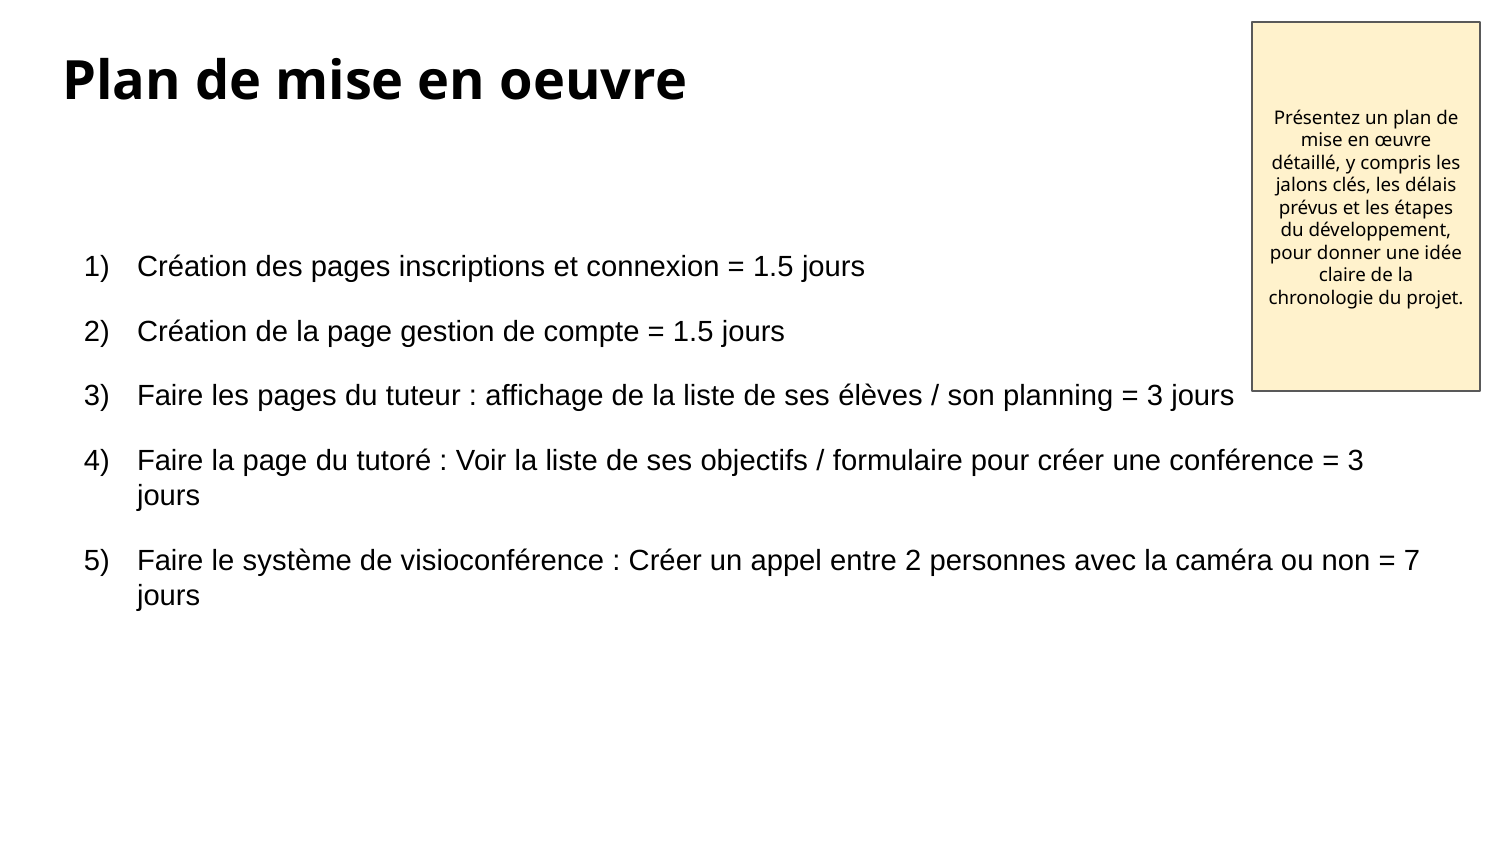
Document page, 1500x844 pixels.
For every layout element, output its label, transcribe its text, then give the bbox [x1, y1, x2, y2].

list Création des pages inscriptions et connexion = 1.5 jours Création de la page gestion de compte = 1.5 jours Faire les pages du tuteur : affichage de la liste de ses élèves / son planning = 3 jours Faire la page du tutoré : Voir la liste de ses objectifs / formulaire pour créer une conférence = 3 jours Faire le système de visioconférence : Créer un appel entre 2 personnes avec la caméra ou non = 7 jours [51, 232, 1449, 793]
text_box Plan de mise en oeuvre [51, 41, 1251, 112]
text_box Présentez un plan de mise en œuvre détaillé, y compris les jalons clés, les délais prévus et les étapes du développement, pour donner une idée claire de la chronologie du projet. [1251, 22, 1481, 392]
